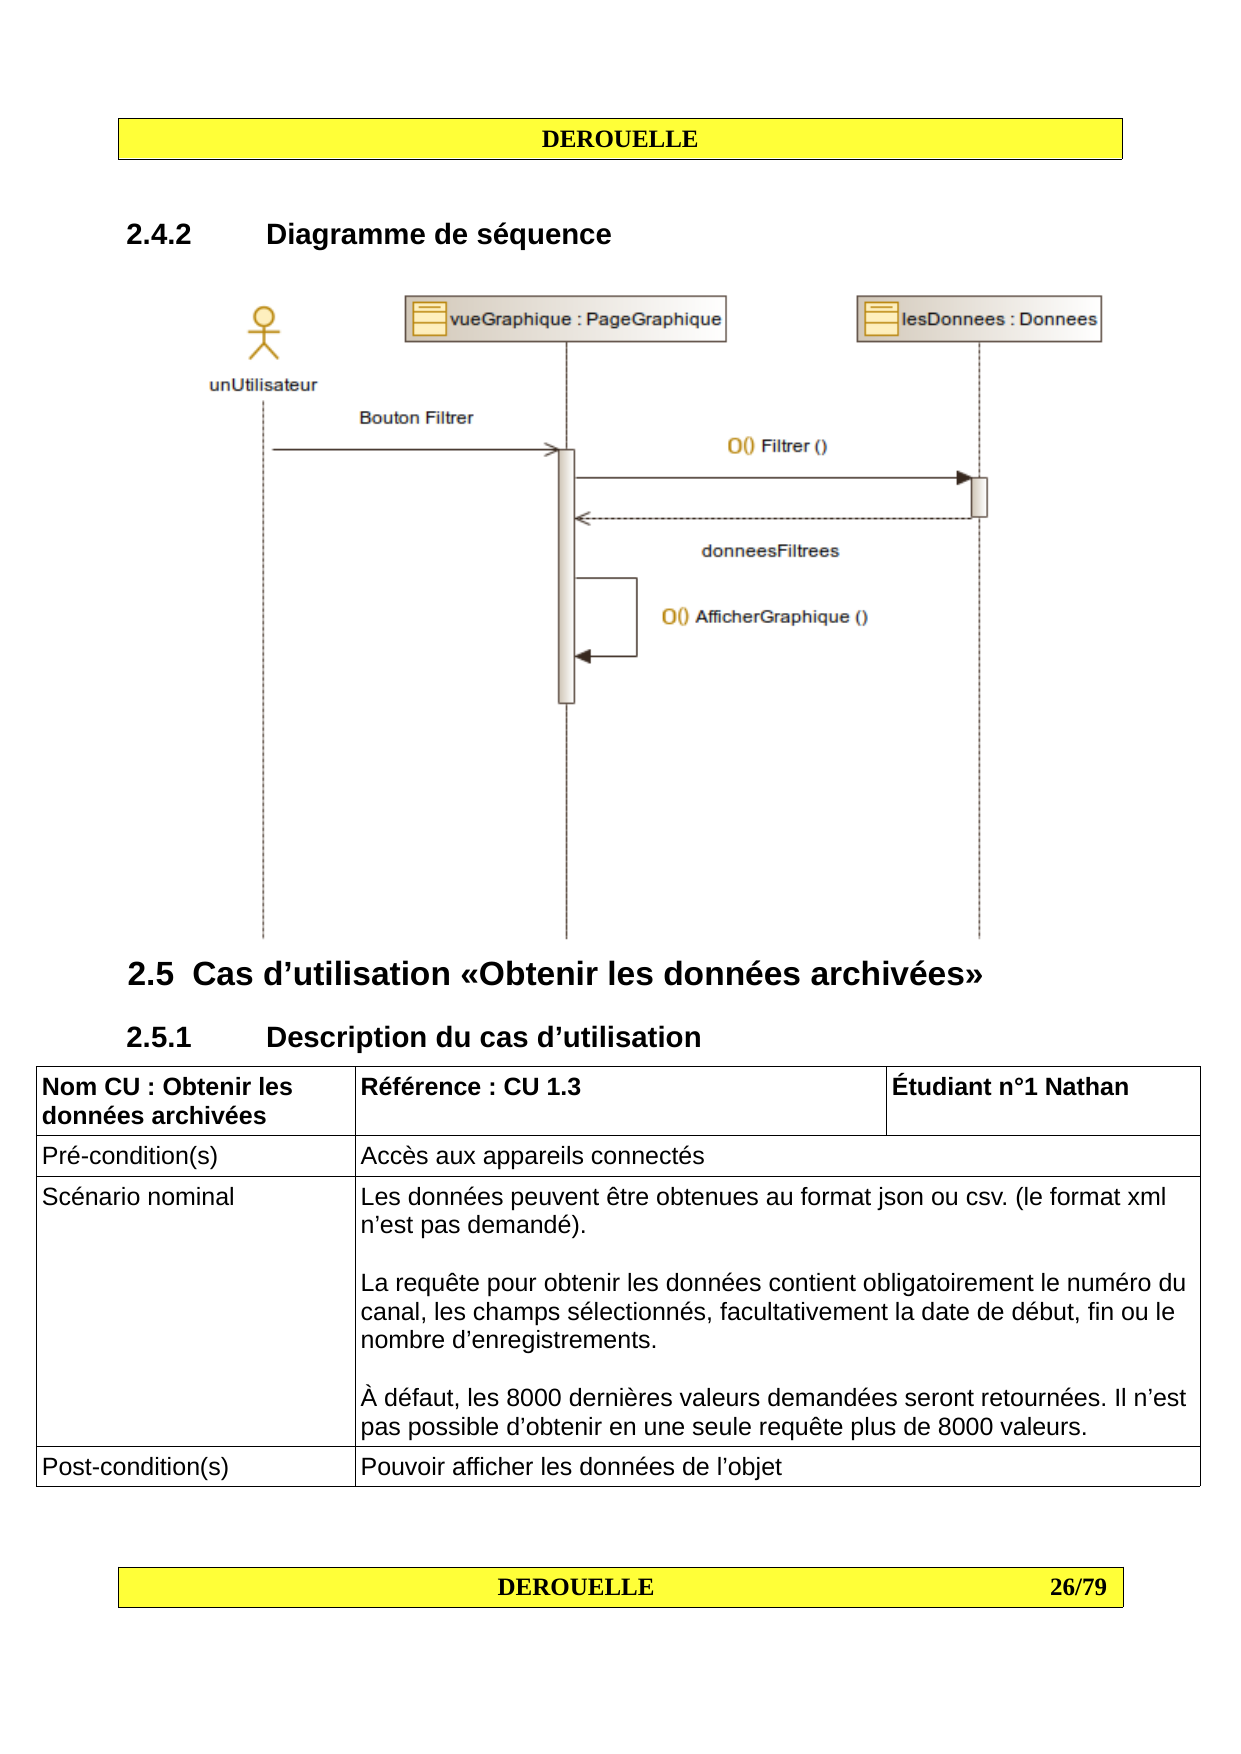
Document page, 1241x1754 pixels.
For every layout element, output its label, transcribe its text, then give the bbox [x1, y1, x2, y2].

table_cell Les données peuvent être obtenues au format json ou csv. (le format xml n’est pas demandé). La requête pour obtenir les données contient obligatoirement le numéro du canal, les champs sélectionnés, facultativement la date de début, fin ou le nombre d’enregistrements. À défaut, les 8000 dernières valeurs demandées seront retournées. Il n’est pas possible d’obtenir en une seule requête plus de 8000 valeurs. [356, 1177, 1200, 1446]
table_header Référence : CU 1.3 [356, 1067, 886, 1135]
table_cell Scénario nominal [37, 1177, 355, 1446]
table_cell Pouvoir afficher les données de l’objet [356, 1447, 1200, 1486]
picture [122, 280, 1118, 955]
subtitle Diagramme de séquence [118, 217, 1122, 251]
table_cell Post-condition(s) [37, 1447, 355, 1486]
table_header Étudiant n°1 Nathan [887, 1067, 1200, 1135]
table_header Nom CU : Obtenir les données archivées [37, 1067, 355, 1135]
table_cell Accès aux appareils connectés [356, 1136, 1200, 1176]
subtitle Description du cas d’utilisation [118, 1020, 1122, 1054]
subtitle Cas d’utilisation «Obtenir les données archivées» [118, 955, 1122, 993]
table_cell Pré-condition(s) [37, 1136, 355, 1176]
